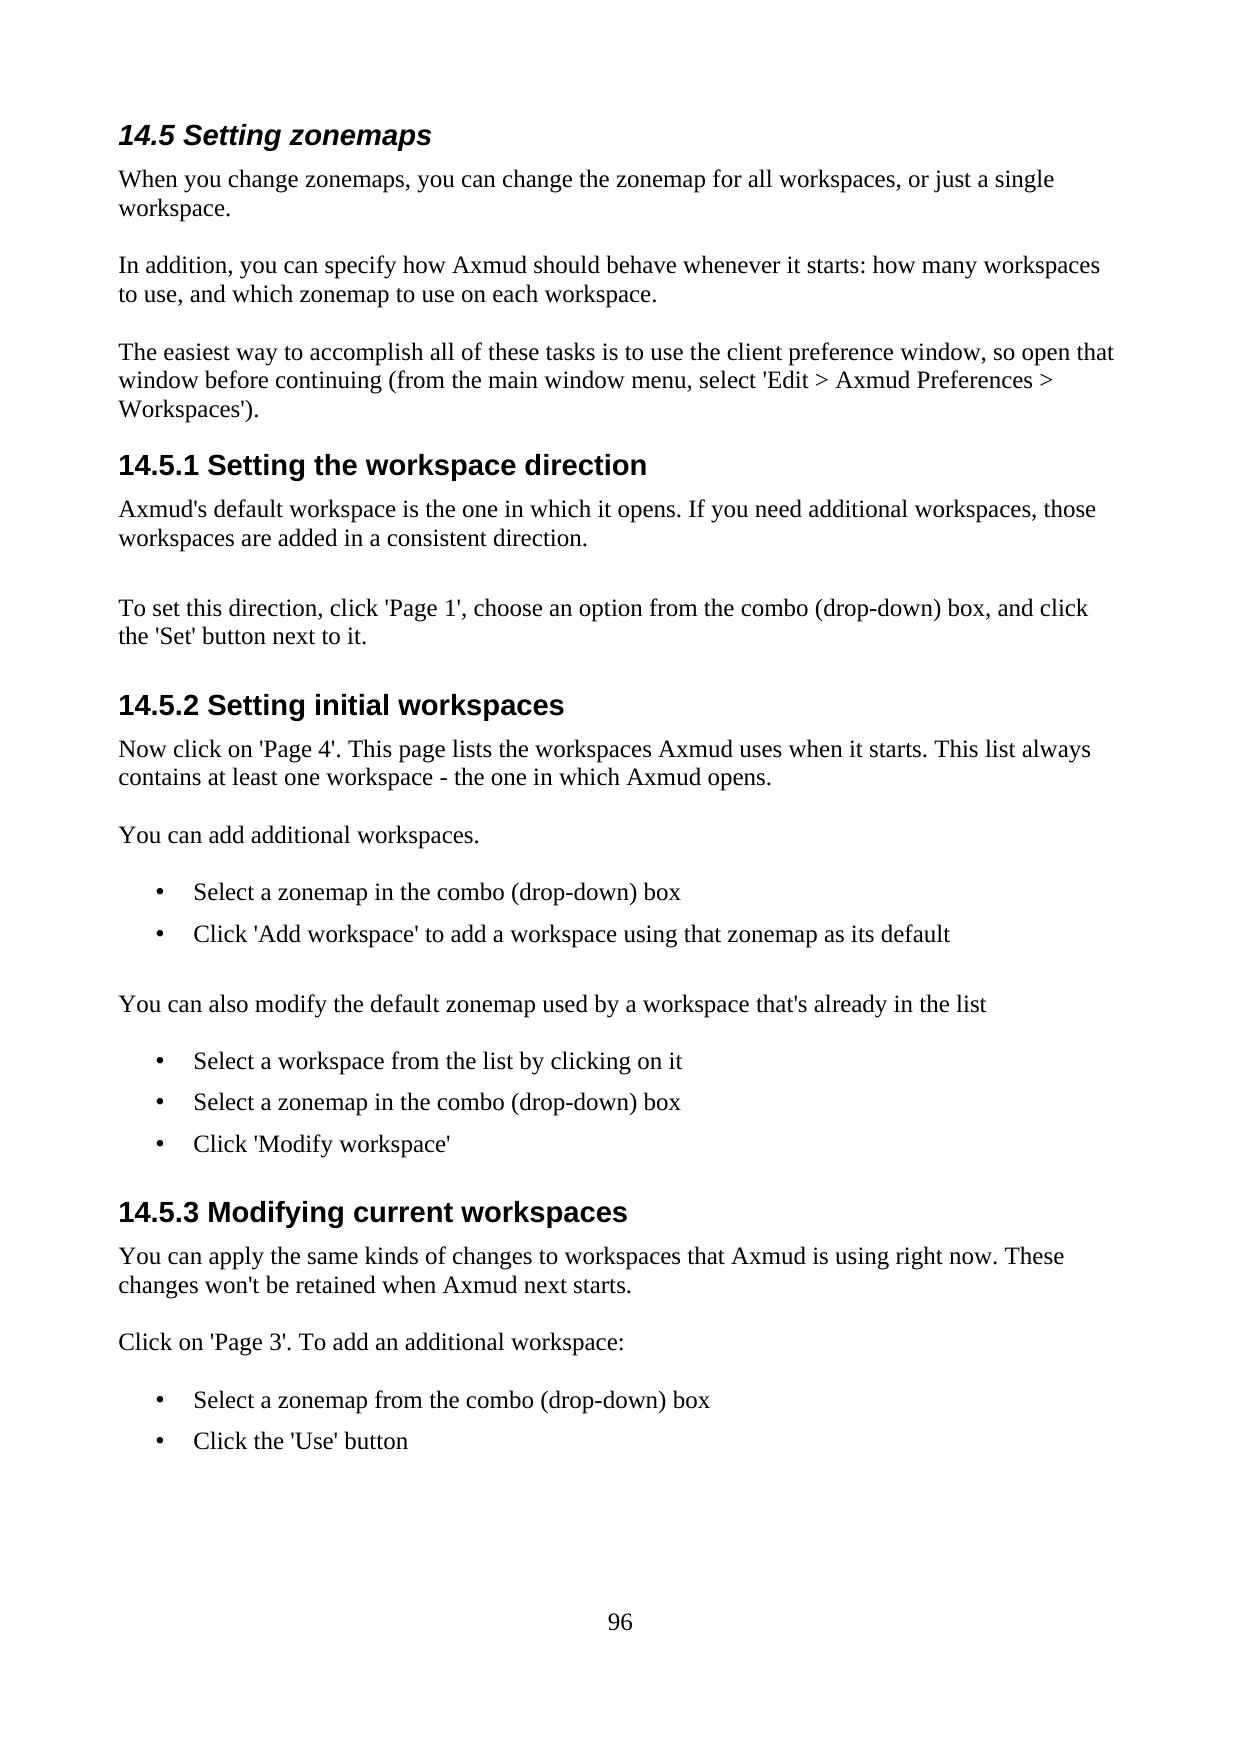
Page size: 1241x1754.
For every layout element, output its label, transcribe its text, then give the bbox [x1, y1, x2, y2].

list Click the 'Use' button [156, 1426, 1122, 1455]
text You can also modify the default zonemap used by a workspace that's already in the list [118, 989, 1122, 1017]
text Axmud's default workspace is the one in which it opens. If you need additional workspaces, those workspaces are added in a consistent direction. [118, 494, 1122, 551]
text The easiest way to accomplish all of these tasks is to use the client preference window, so open that window before continuing (from the main window menu, select 'Edit > Axmud Preferences > Workspaces'). [118, 337, 1122, 423]
list Click 'Add workspace' to add a workspace using that zonemap as its default [156, 919, 1122, 947]
subtitle 14.5.2 Setting initial workspaces [118, 688, 1122, 721]
list Select a zonemap in the combo (drop-down) box [156, 877, 1122, 906]
list Select a zonemap in the combo (drop-down) box [156, 1087, 1122, 1116]
text Click on 'Page 3'. To add an additional workspace: [118, 1327, 1122, 1356]
list Click 'Modify workspace' [156, 1129, 1122, 1157]
list Select a zonemap from the combo (drop-down) box [156, 1385, 1122, 1413]
list Select a workspace from the list by clicking on it [156, 1046, 1122, 1075]
text When you change zonemaps, you can change the zonemap for all workspaces, or just a single workspace. [118, 164, 1122, 222]
text You can apply the same kinds of changes to workspaces that Axmud is using right now. These changes won't be retained when Axmud next starts. [118, 1241, 1122, 1298]
text Now click on 'Page 4'. This page lists the workspaces Axmud uses when it starts. This list always contains at least one workspace - the one in which Axmud opens. [118, 734, 1122, 791]
subtitle 14.5 Setting zonemaps [118, 118, 1122, 152]
subtitle 14.5.3 Modifying current workspaces [118, 1195, 1122, 1228]
subtitle 14.5.1 Setting the workspace direction [118, 448, 1122, 481]
text To set this direction, click 'Page 1', choose an option from the combo (drop-down) box, and click the 'Set' button next to it. [118, 593, 1122, 650]
text In addition, you can specify how Axmud should behave whenever it starts: how many workspaces to use, and which zonemap to use on each workspace. [118, 250, 1122, 308]
text You can add additional workspaces. [118, 820, 1122, 849]
